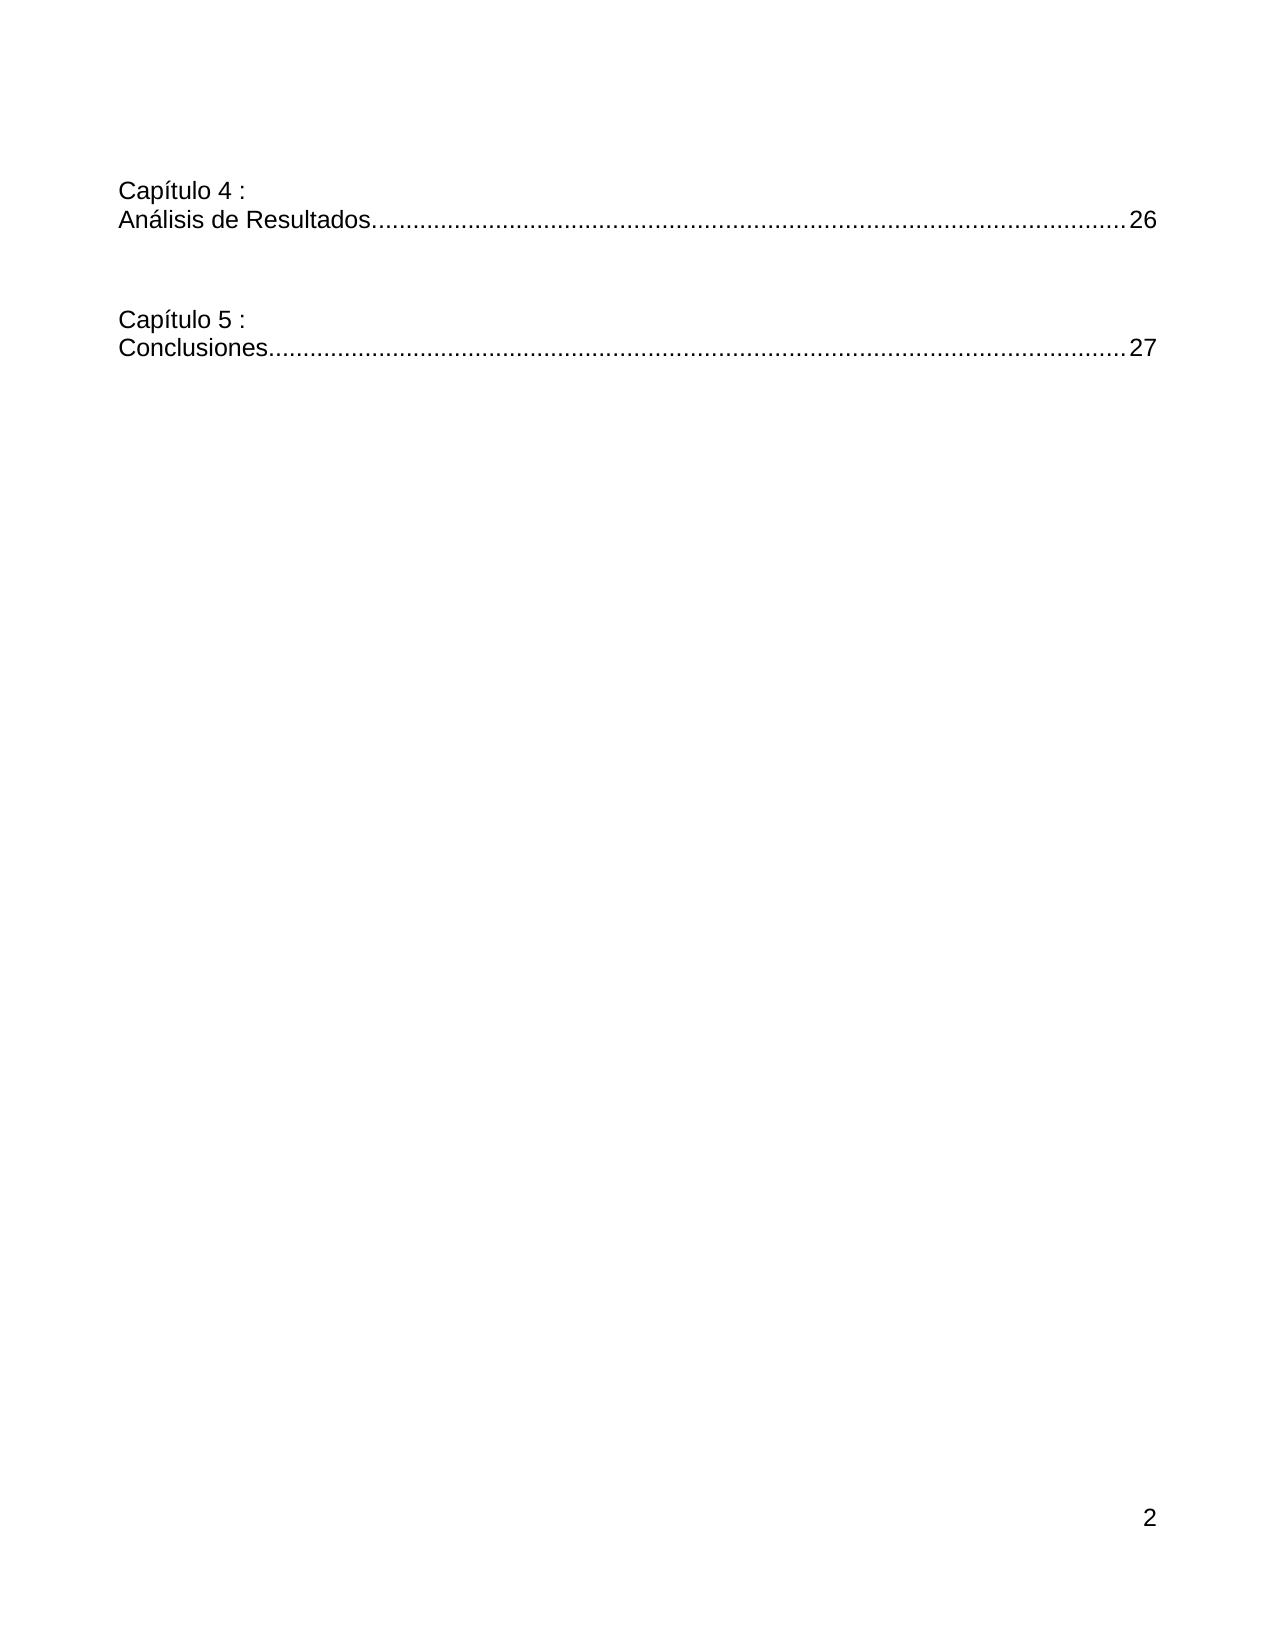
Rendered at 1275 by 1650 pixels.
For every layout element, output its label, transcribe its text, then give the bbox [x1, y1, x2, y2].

text Capítulo 5 : Conclusiones. 27 [118, 305, 1157, 362]
text Capítulo 4 : Análisis de Resultados. 26 [118, 176, 1157, 234]
